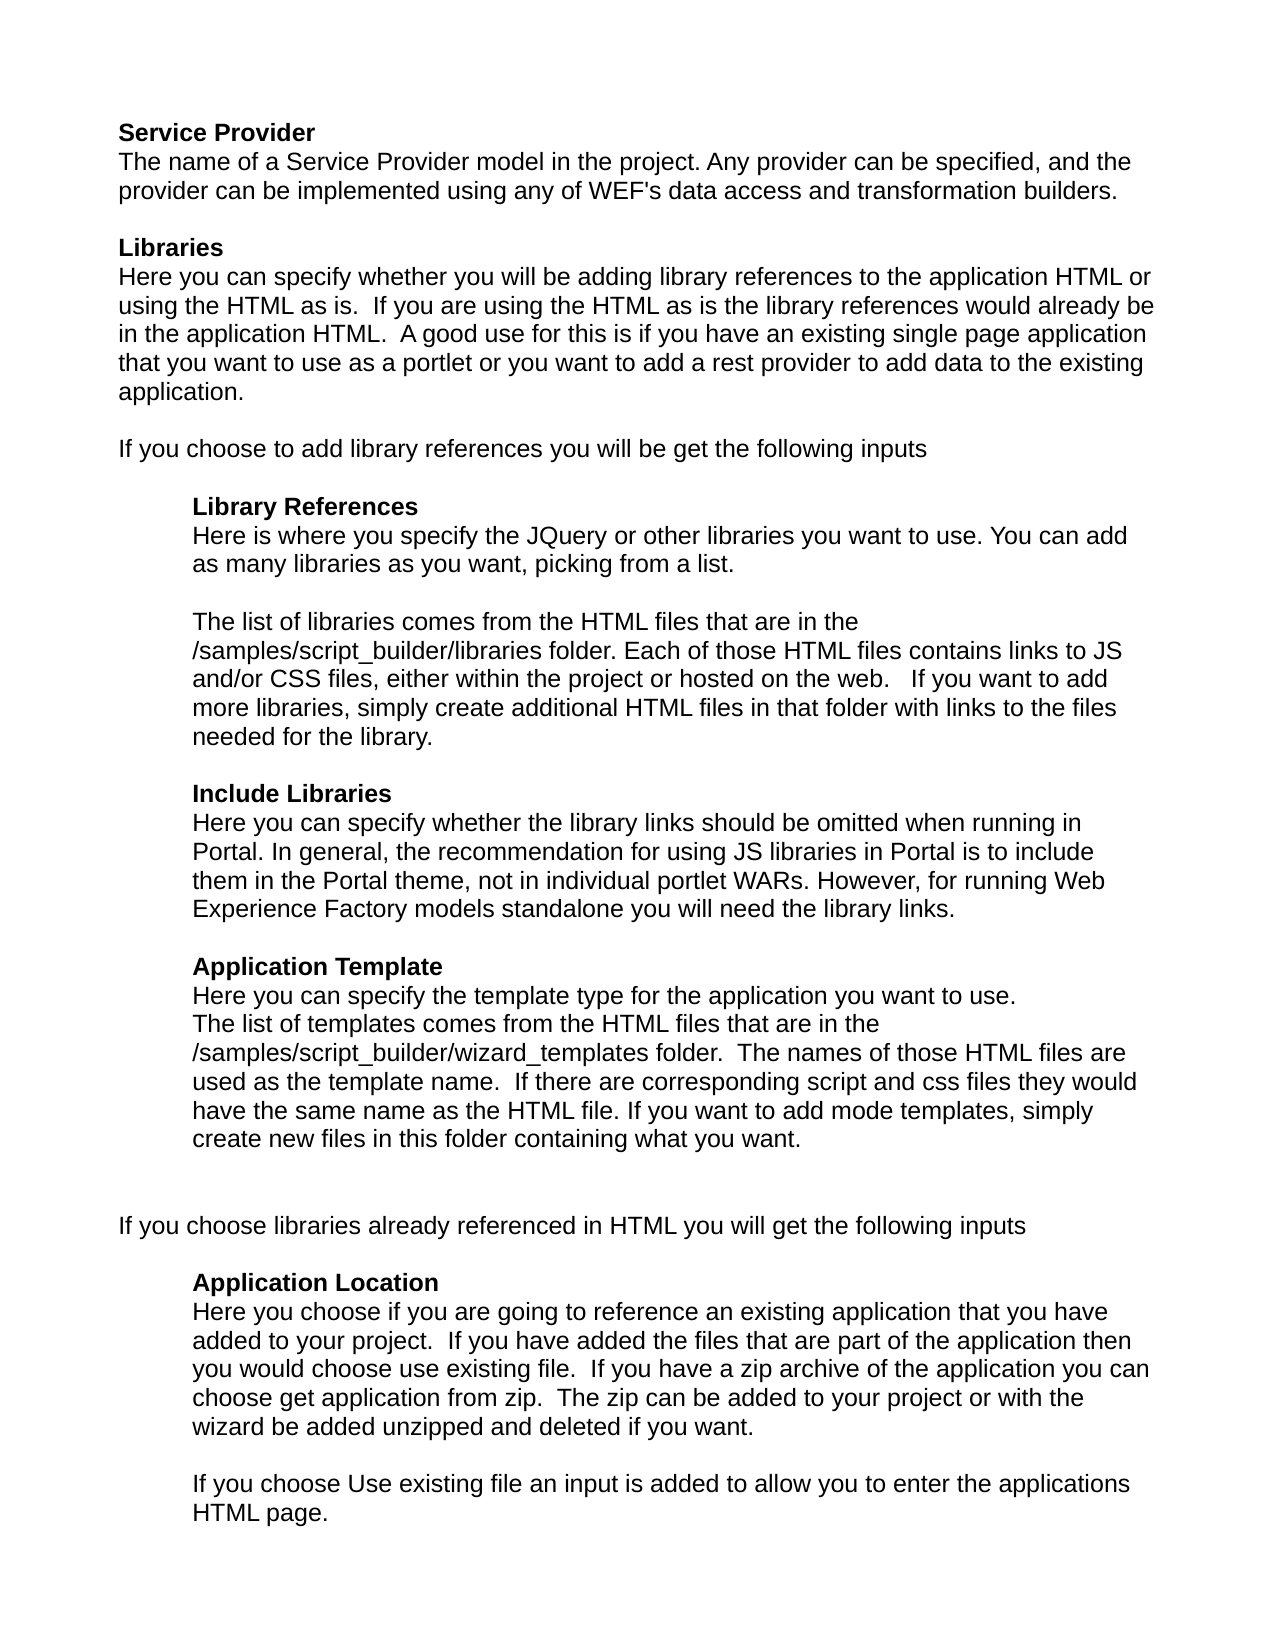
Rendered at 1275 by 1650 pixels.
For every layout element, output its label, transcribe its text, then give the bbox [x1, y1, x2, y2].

text Application Location [192, 1268, 1157, 1297]
text If you choose to add library references you will be get the following inputs [118, 434, 1157, 463]
text Here you can specify the template type for the application you want to use. [192, 981, 1157, 1009]
text Library References [192, 492, 1157, 521]
text Include Libraries [192, 779, 1157, 808]
text Libraries [118, 233, 1157, 262]
text Here you choose if you are going to reference an existing application that you have added to your project. If you have added the files that are part of the application then you would choose use existing file. If you have a zip archive of the application you can choose get application from zip. The zip can be added to your project or with the wizard be added unzipped and deleted if you want. [192, 1297, 1157, 1441]
text Application Template [192, 952, 1157, 981]
text Here is where you specify the JQuery or other libraries you want to use. You can add as many libraries as you want, picking from a list. [192, 521, 1157, 578]
text If you choose Use existing file an input is added to allow you to enter the applications HTML page. [192, 1469, 1157, 1527]
text Here you can specify whether you will be adding library references to the application HTML or using the HTML as is. If you are using the HTML as is the library references would already be in the application HTML. A good use for this is if you have an existing single page application that you want to use as a portlet or you want to add a rest provider to add data to the existing application. [118, 262, 1157, 406]
text Service Provider [118, 118, 1157, 147]
text The name of a Service Provider model in the project. Any provider can be specified, and the provider can be implemented using any of WEF's data access and transformation builders. [118, 147, 1157, 204]
text Here you can specify whether the library links should be omitted when running in Portal. In general, the recommendation for using JS libraries in Portal is to include them in the Portal theme, not in individual portlet WARs. However, for running Web Experience Factory models standalone you will need the library links. [192, 808, 1157, 923]
text The list of libraries comes from the HTML files that are in the /samples/script_builder/libraries folder. Each of those HTML files contains links to JS and/or CSS files, either within the project or hosted on the web. If you want to add more libraries, simply create additional HTML files in that folder with links to the files needed for the library. [192, 607, 1157, 751]
text If you choose libraries already referenced in HTML you will get the following inputs [118, 1211, 1157, 1239]
text The list of templates comes from the HTML files that are in the /samples/script_builder/wizard_templates folder. The names of those HTML files are used as the template name. If there are corresponding script and css files they would have the same name as the HTML file. If you want to add mode templates, simply create new files in this folder containing what you want. [192, 1009, 1157, 1153]
